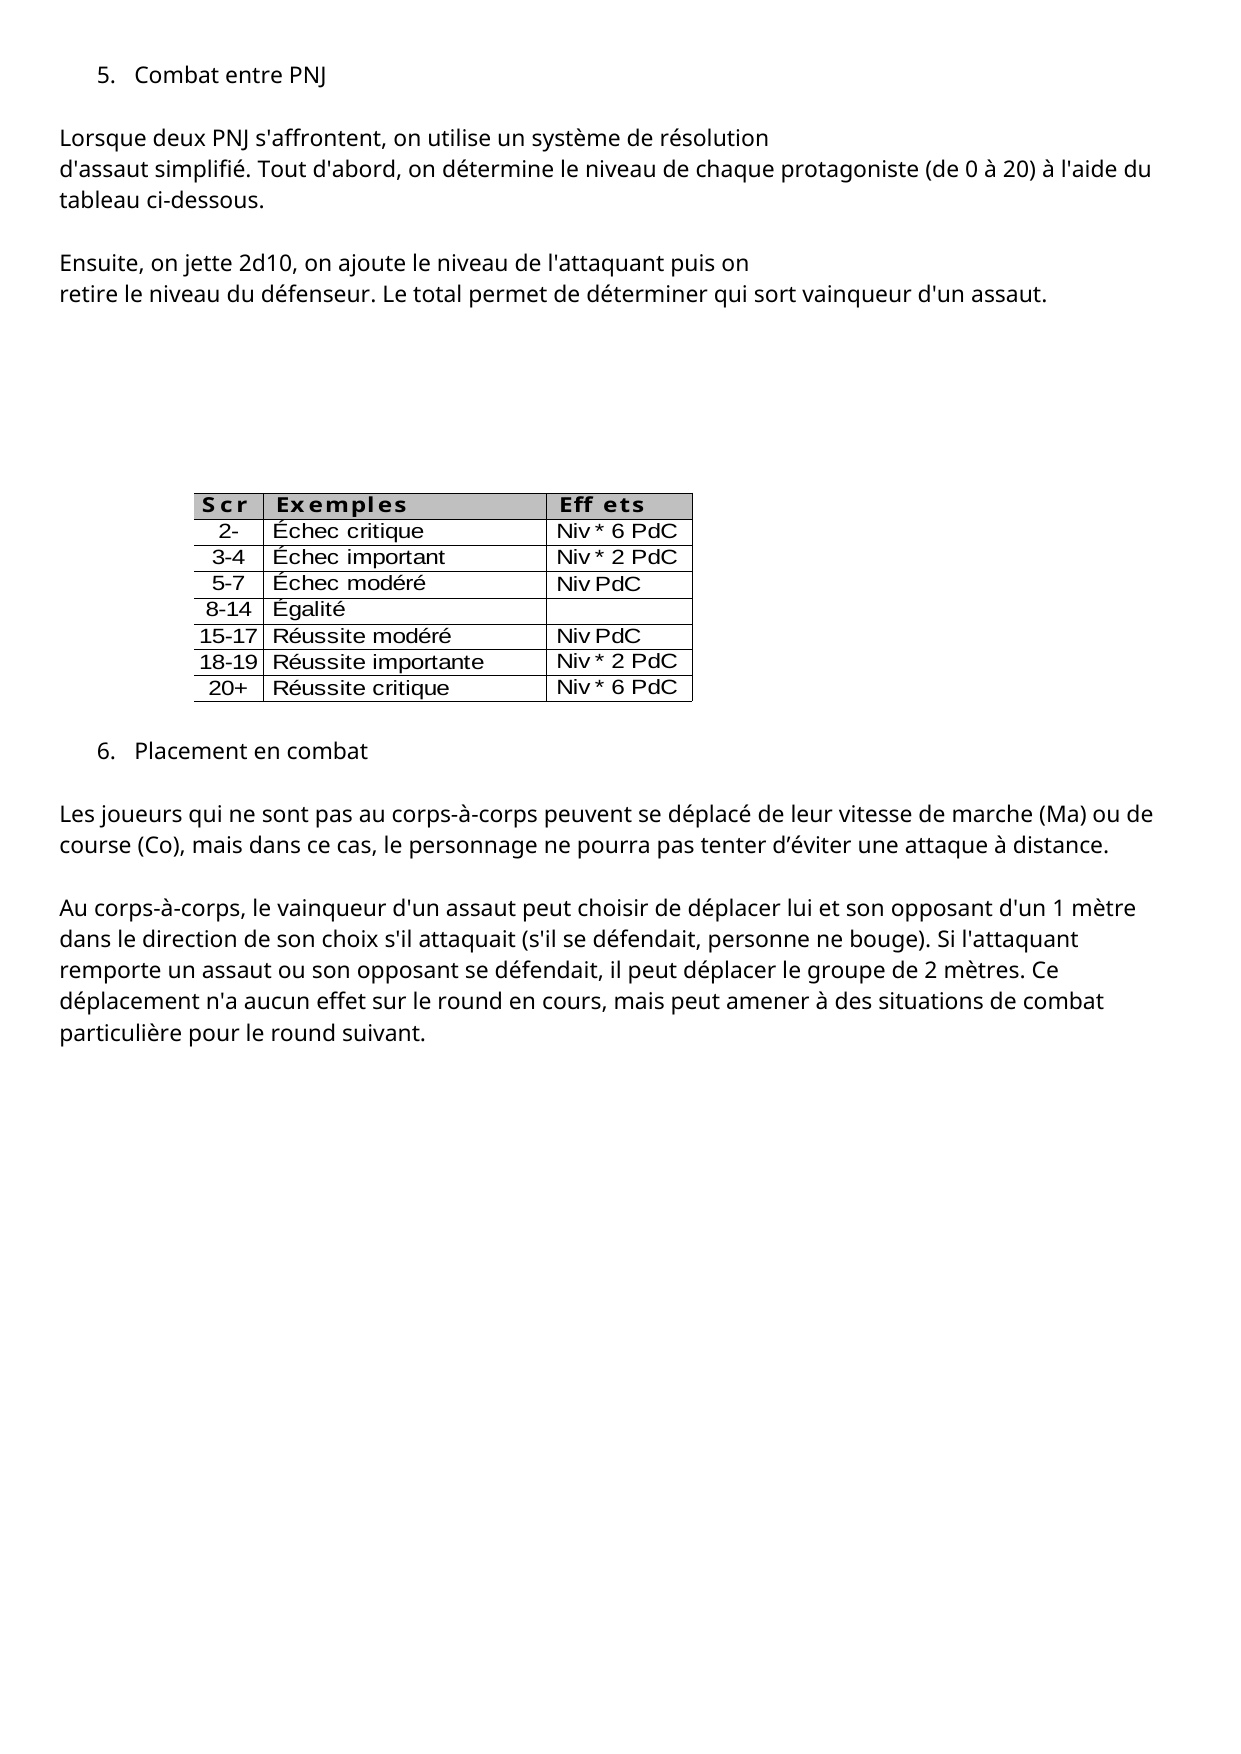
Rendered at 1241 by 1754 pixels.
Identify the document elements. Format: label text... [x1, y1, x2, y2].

text Lorsque deux PNJ s'affrontent, on utilise un système de résolution [59, 122, 1181, 153]
text Les joueurs qui ne sont pas au corps-à-corps peuvent se déplacé de leur vitesse de marche (Ma) ou de course (Co), mais dans ce cas, le personnage ne pourra pas tenter d’éviter une attaque à distance. [59, 798, 1181, 860]
text Au corps-à-corps, le vainqueur d'un assaut peut choisir de déplacer lui et son opposant d'un 1 mètre dans le direction de son choix s'il attaquait (s'il se défendait, personne ne bouge). Si l'attaquant remporte un assaut ou son opposant se défendait, il peut déplacer le groupe de 2 mètres. Ce déplacement n'a aucun effet sur le round en cours, mais peut amener à des situations de combat particulière pour le round suivant. [59, 891, 1181, 1048]
text d'assaut simplifié. Tout d'abord, on détermine le niveau de chaque protagoniste (de 0 à 20) à l'aide du tableau ci-dessous. [59, 153, 1181, 215]
text retire le niveau du défenseur. Le total permet de déterminer qui sort vainqueur d'un assaut. [59, 278, 1181, 309]
list Placement en combat [97, 735, 1181, 766]
list Combat entre PNJ [97, 59, 1181, 90]
text Ensuite, on jette 2d10, on ajoute le niveau de l'attaquant puis on [59, 247, 1181, 278]
